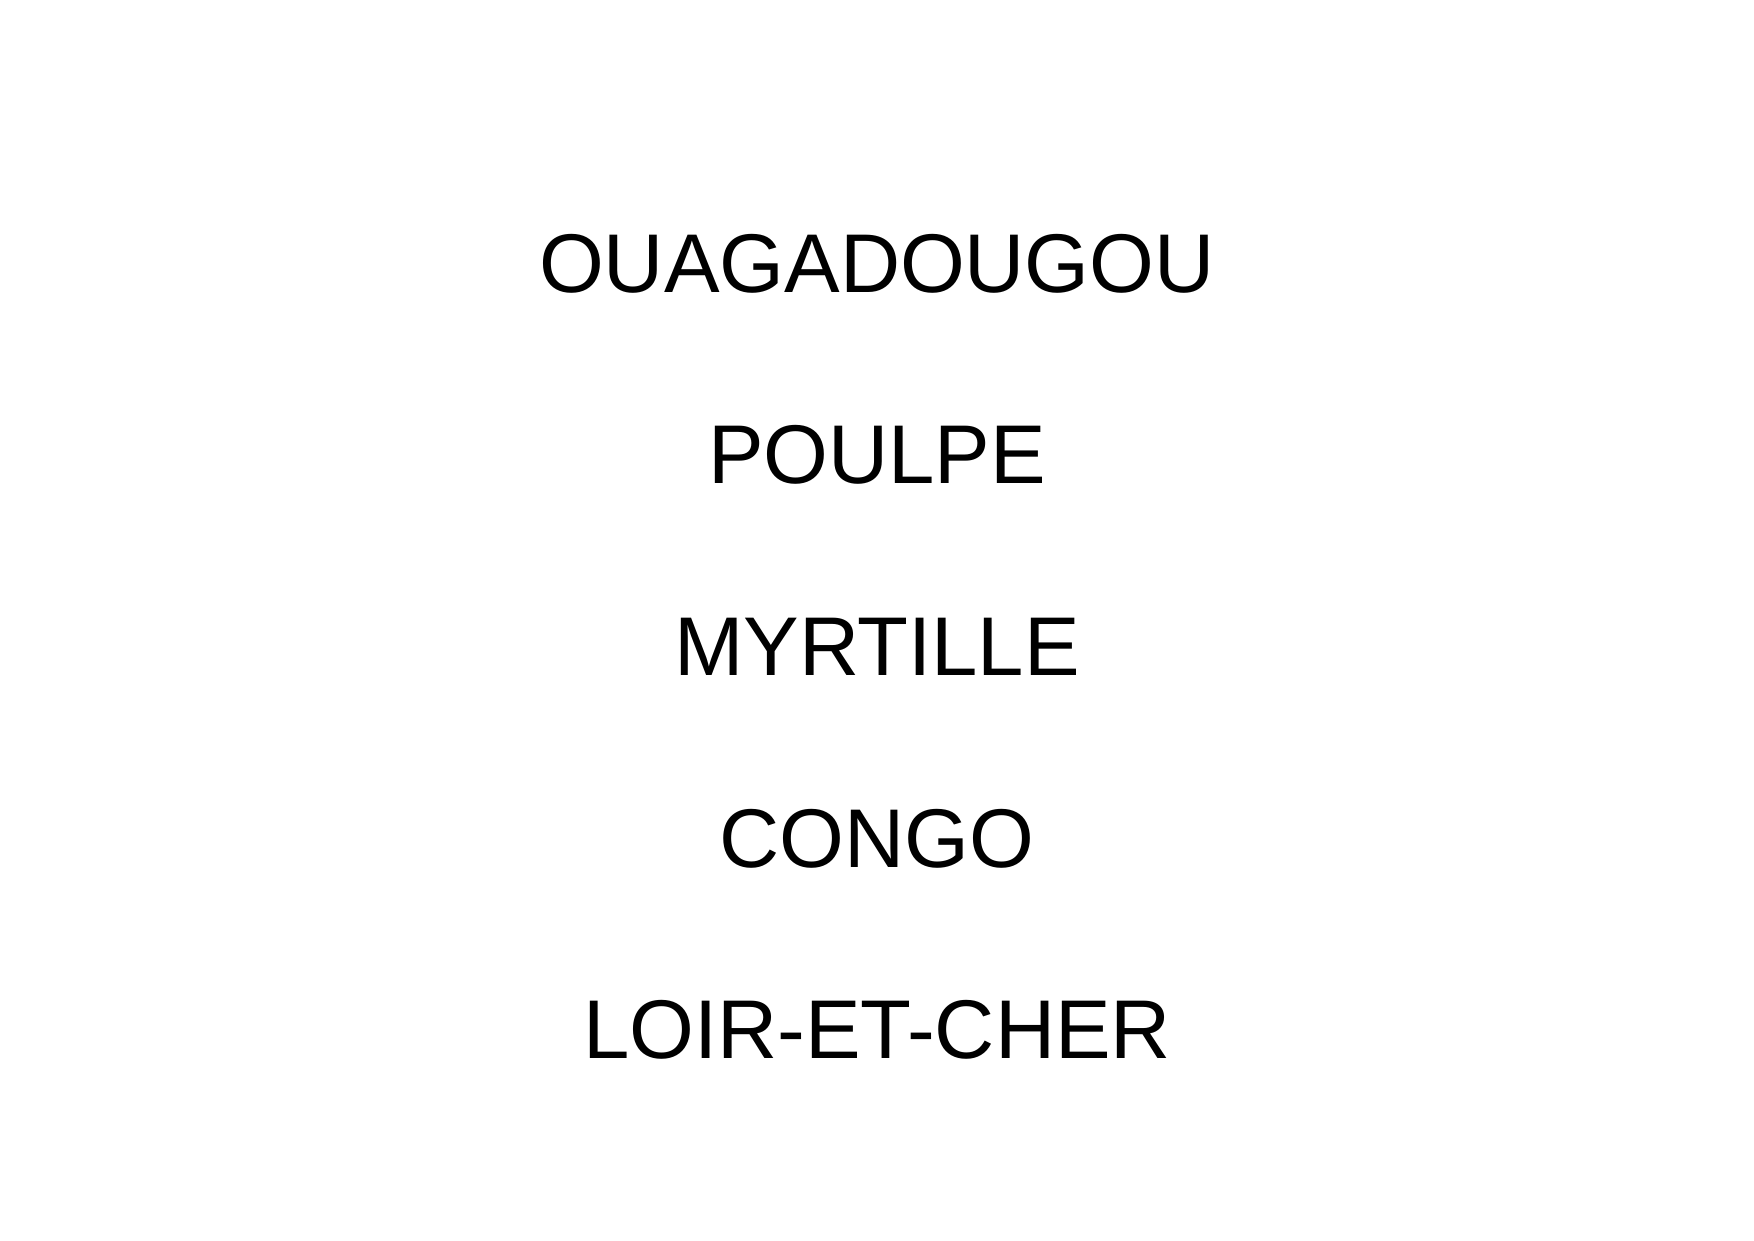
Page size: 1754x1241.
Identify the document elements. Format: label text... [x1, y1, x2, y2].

text LOIR-ET-CHER [118, 981, 1636, 1076]
text MYRTILLE [118, 597, 1636, 693]
text POULPE [118, 406, 1636, 501]
text OUAGADOUGOU [118, 214, 1636, 310]
text CONGO [118, 789, 1636, 885]
